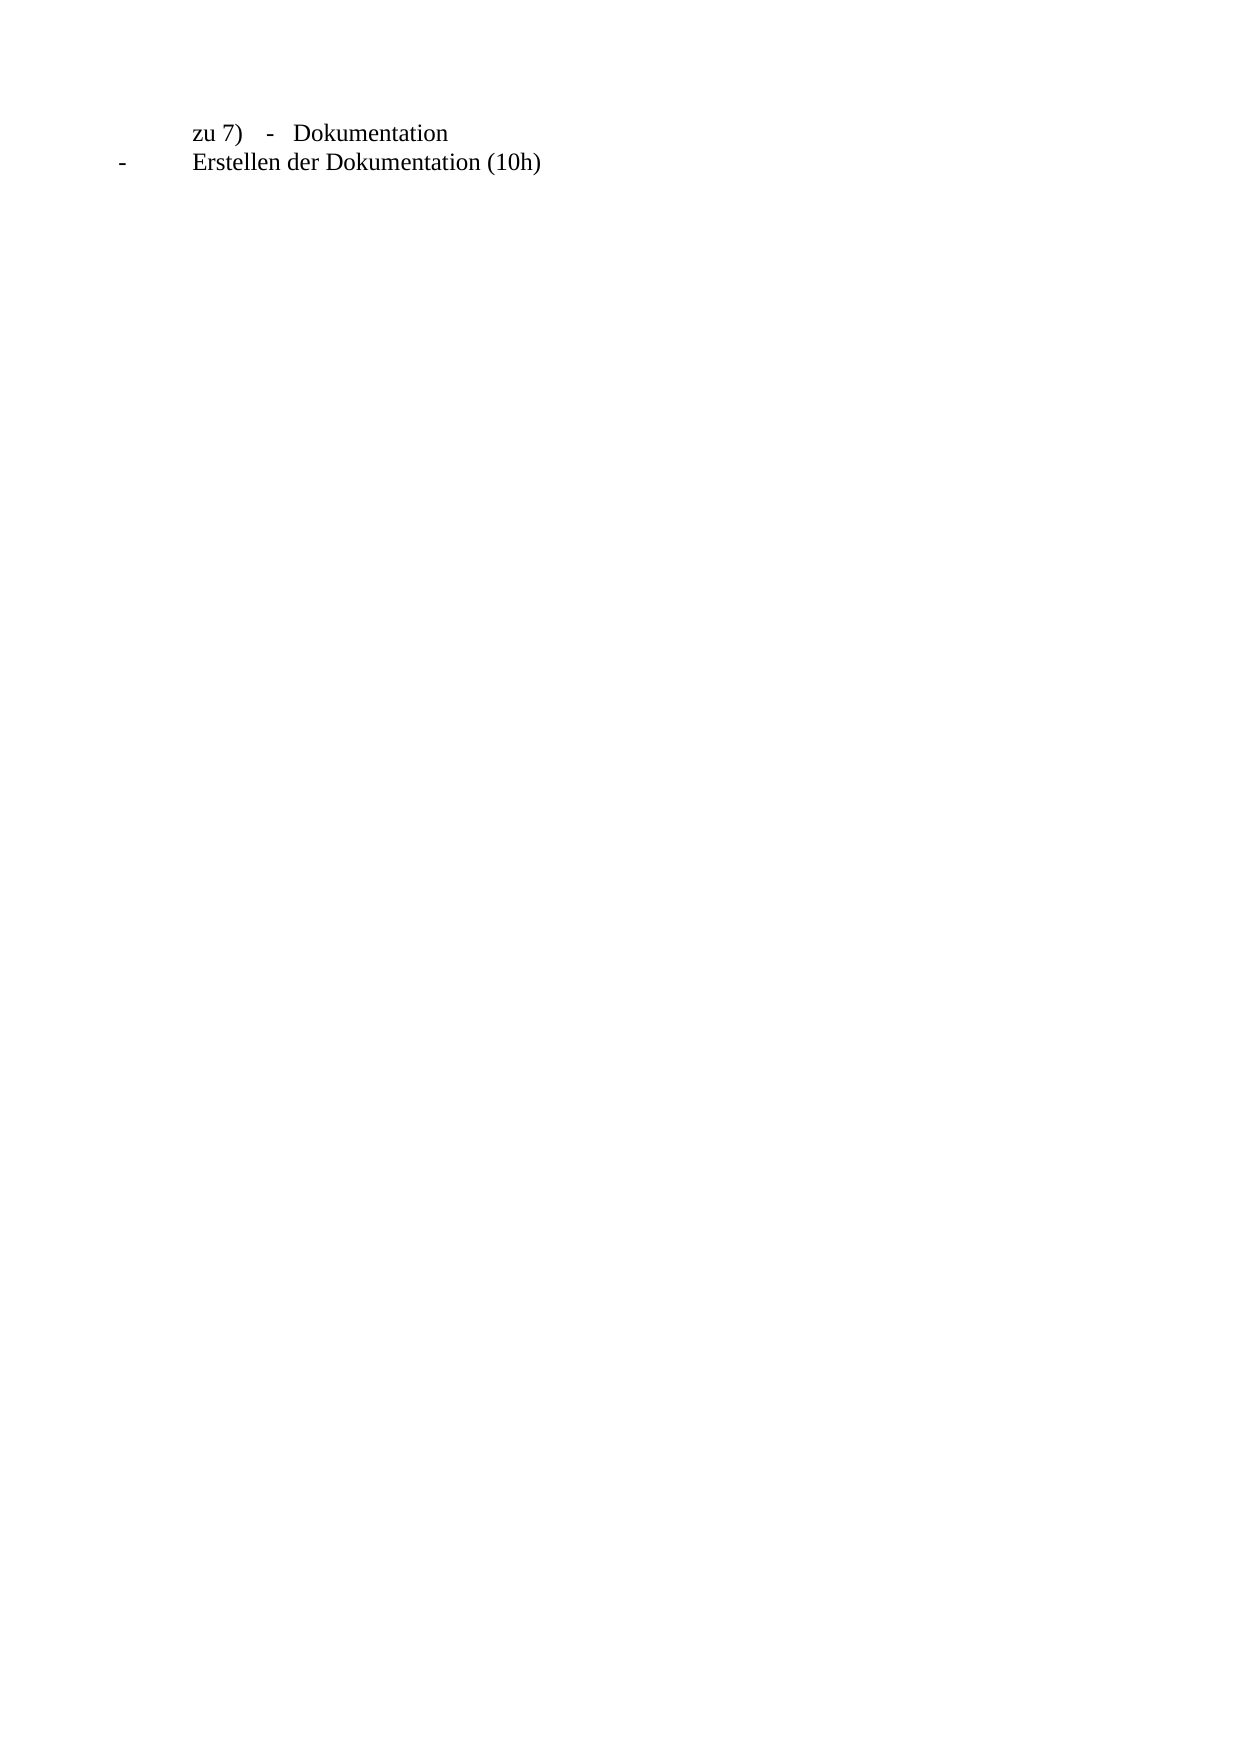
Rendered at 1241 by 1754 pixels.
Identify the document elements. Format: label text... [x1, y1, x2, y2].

text - Erstellen der Dokumentation (10h) [118, 147, 1122, 176]
text zu 7) - Dokumentation [118, 118, 1122, 147]
